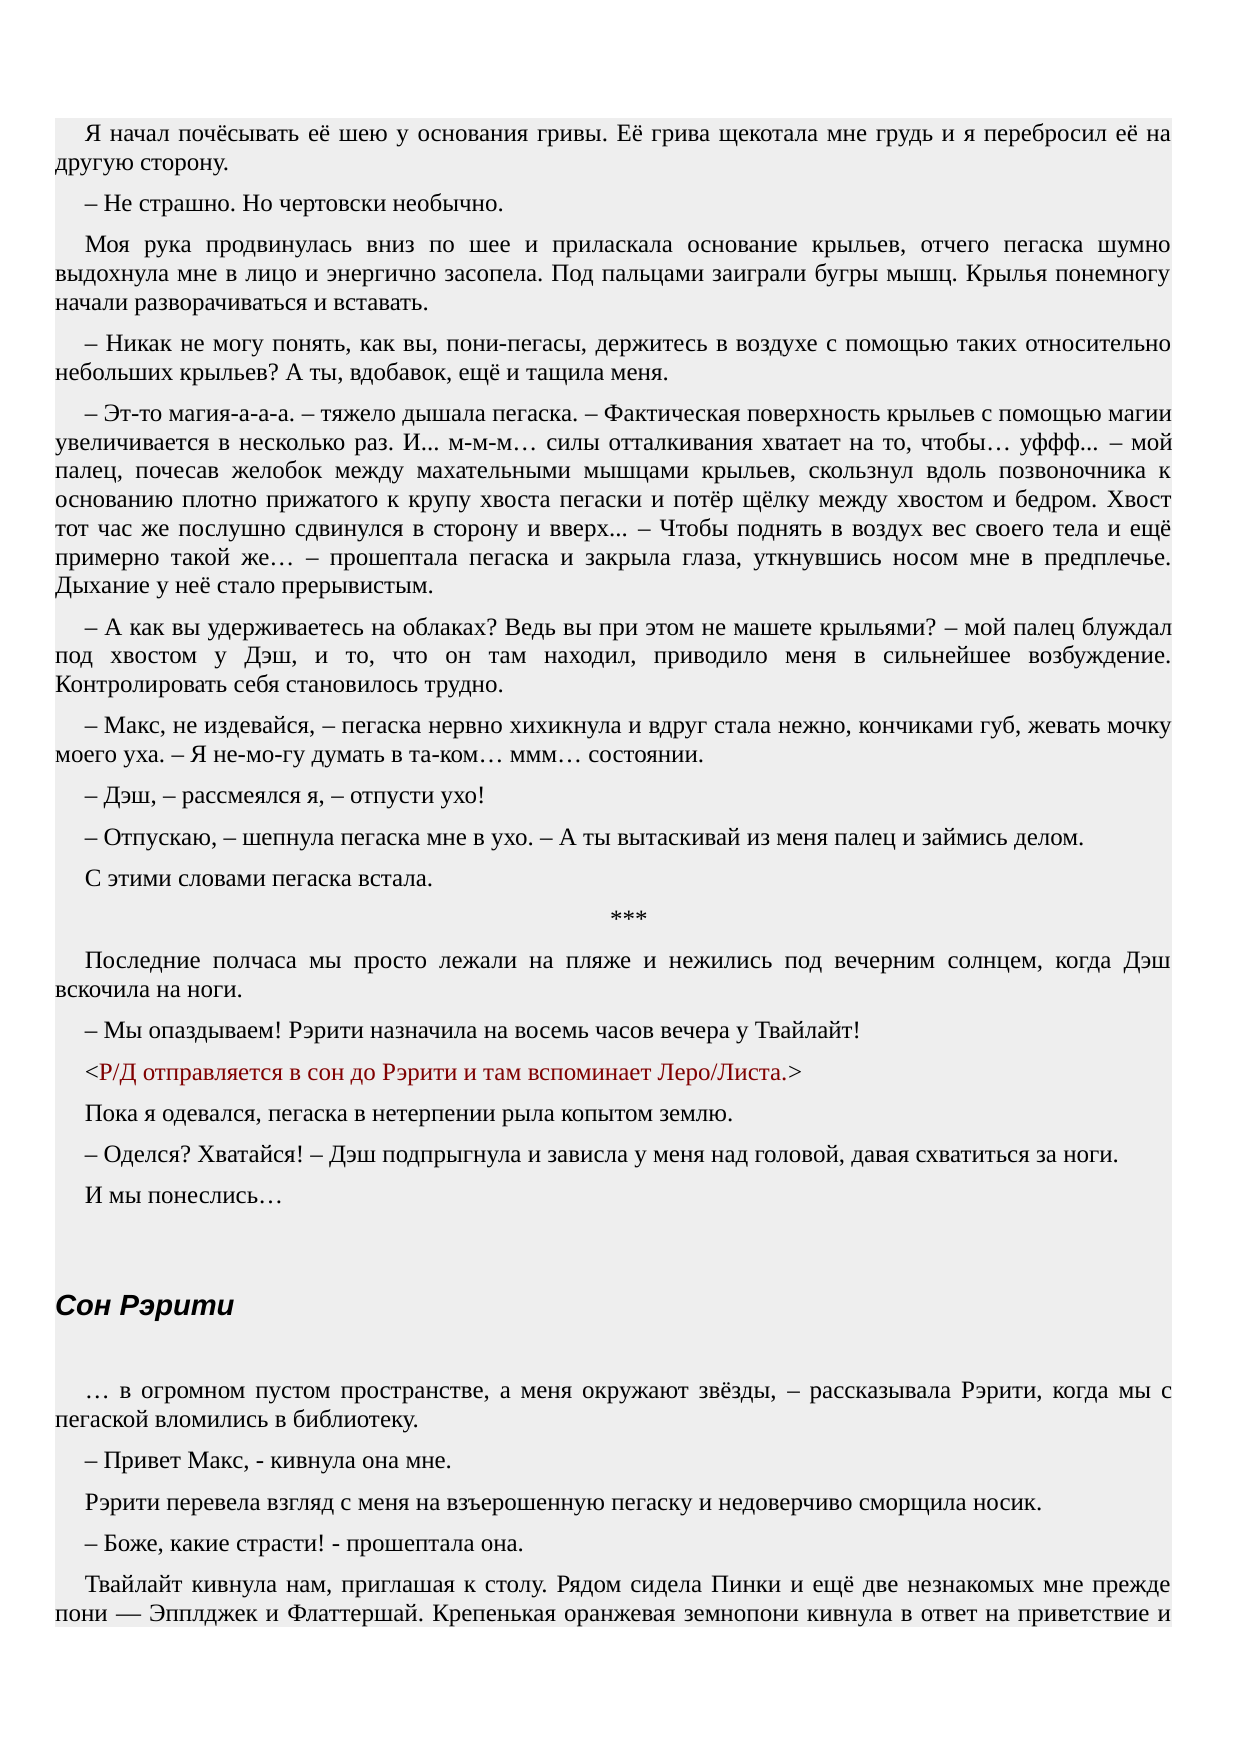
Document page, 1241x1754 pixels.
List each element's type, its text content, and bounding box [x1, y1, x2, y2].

text … в огромном пустом пространстве, а меня окружают звёзды, – рассказывала Рэрити, когда мы с пегаской вломились в библиотеку. [55, 1375, 1172, 1433]
text – Эт-то магия-а-а-а. – тяжело дышала пегаска. – Фактическая поверхность крыльев с помощью магии увеличивается в несколько раз. И... м-м-м… силы отталкивания хватает на то, чтобы… уффф... – мой палец, почесав желобок между махательными мышцами крыльев, скользнул вдоль позвоночника к основанию плотно прижатого к крупу хвоста пегаски и потёр щёлку между хвостом и бедром. Хвост тот час же послушно сдвинулся в сторону и вверх... – Чтобы поднять в воздух вес своего тела и ещё примерно такой же… – прошептала пегаска и закрыла глаза, уткнувшись носом мне в предплечье. Дыхание у неё стало прерывистым. [55, 398, 1172, 599]
text *** [55, 904, 1172, 933]
subtitle Сон Рэрити [55, 1288, 1172, 1322]
text Последние полчаса мы просто лежали на пляже и нежились под вечерним солнцем, когда Дэш вскочила на ноги. [55, 946, 1172, 1003]
text Я начал почёсывать её шею у основания гривы. Её грива щекотала мне грудь и я перебросил её на другую сторону. [55, 118, 1172, 176]
text – Боже, какие страсти! - прошептала она. [55, 1528, 1172, 1557]
text – Дэш, – рассмеялся я, – отпусти ухо! [55, 781, 1172, 809]
text – Отпускаю, – шепнула пегаска мне в ухо. – А ты вытаскивай из меня палец и займись делом. [55, 822, 1172, 851]
text Моя рука продвинулась вниз по шее и приласкала основание крыльев, отчего пегаска шумно выдохнула мне в лицо и энергично засопела. Под пальцами заиграли бугры мышц. Крылья понемногу начали разворачиваться и вставать. [55, 229, 1172, 316]
text С этими словами пегаска встала. [55, 863, 1172, 892]
text <Р/Д отправляется в сон до Рэрити и там вспоминает Леро/Листа.> [55, 1057, 1172, 1086]
text – Никак не могу понять, как вы, пони-пегасы, держитесь в воздухе с помощью таких относительно небольших крыльев? А ты, вдобавок, ещё и тащила меня. [55, 328, 1172, 386]
text – А как вы удерживаетесь на облаках? Ведь вы при этом не машете крыльями? – мой палец блуждал под хвостом у Дэш, и то, что он там находил, приводило меня в сильнейшее возбуждение. Контролировать себя становилось трудно. [55, 612, 1172, 698]
text – Не страшно. Но чертовски необычно. [55, 188, 1172, 217]
text Пока я одевался, пегаска в нетерпении рыла копытом землю. [55, 1098, 1172, 1127]
text – Привет Макс, - кивнула она мне. [55, 1445, 1172, 1474]
text – Мы опаздываем! Рэрити назначила на восемь часов вечера у Твайлайт! [55, 1016, 1172, 1044]
text Твайлайт кивнула нам, приглашая к столу. Рядом сидела Пинки и ещё две незнакомых мне прежде пони — Эпплджек и Флаттершай. Крепенькая оранжевая земнопони кивнула в ответ на приветствие и [55, 1569, 1172, 1627]
text И мы понеслись… [55, 1181, 1172, 1209]
text Рэрити перевела взгляд с меня на взъерошенную пегаску и недоверчиво сморщила носик. [55, 1487, 1172, 1515]
text – Оделся? Хватайся! – Дэш подпрыгнула и зависла у меня над головой, давая схватиться за ноги. [55, 1139, 1172, 1168]
text – Макс, не издевайся, – пегаска нервно хихикнула и вдруг стала нежно, кончиками губ, жевать мочку моего уха. – Я не-мо-гу думать в та-ком… ммм… состоянии. [55, 711, 1172, 768]
